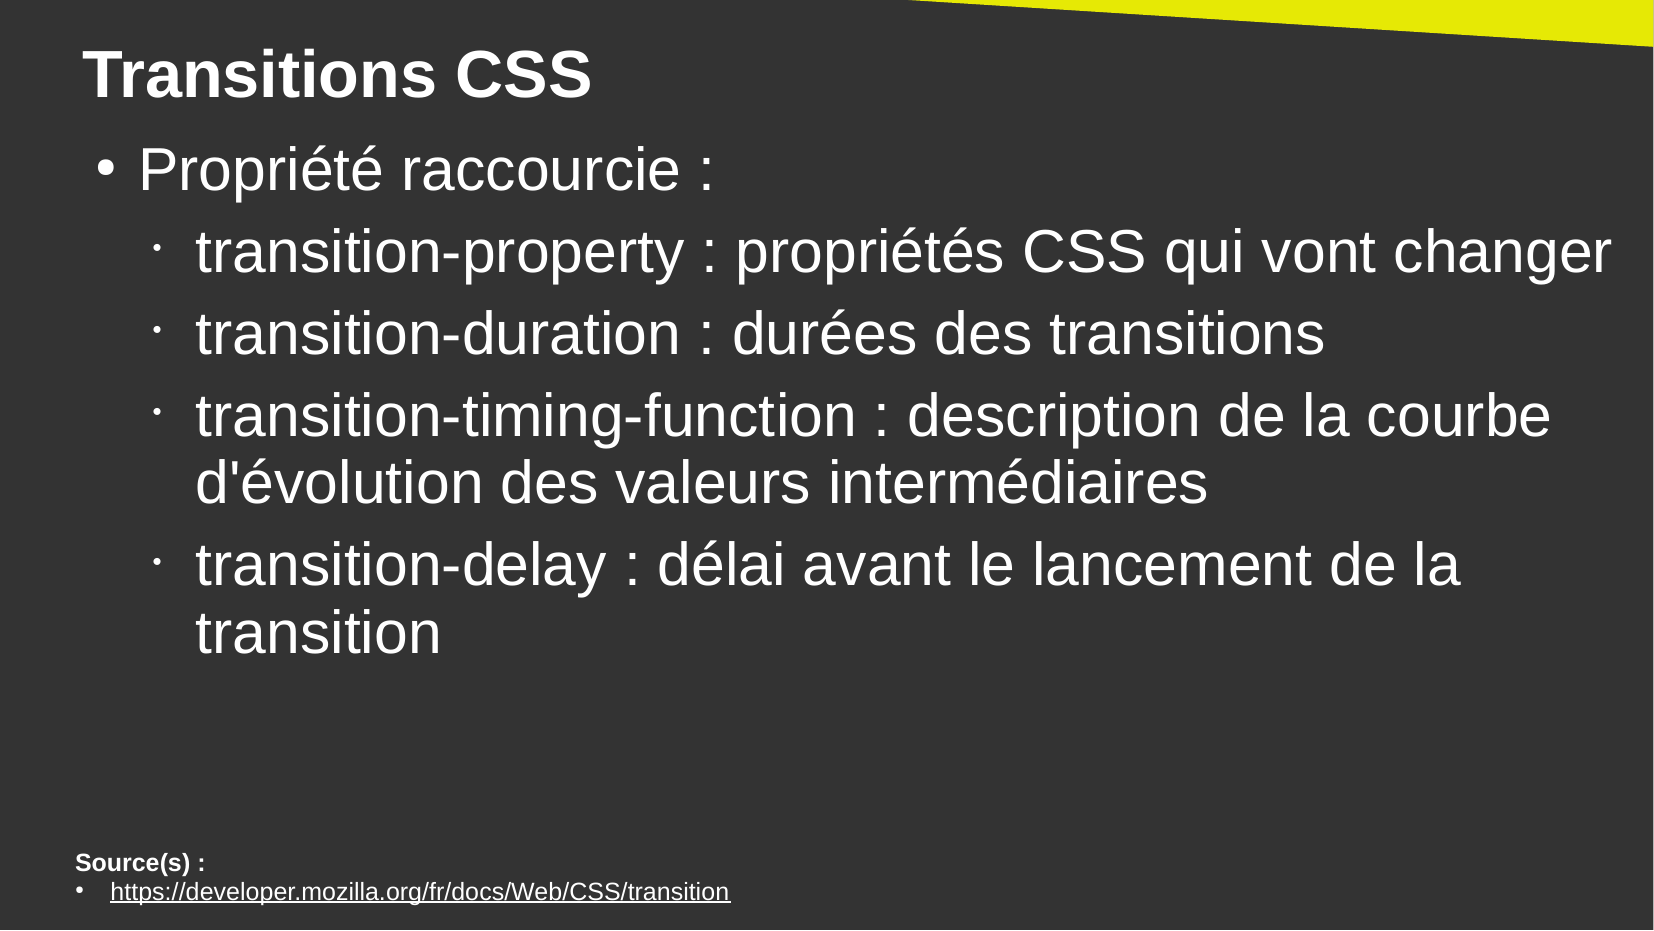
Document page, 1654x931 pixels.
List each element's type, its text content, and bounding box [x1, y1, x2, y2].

title Transitions CSS [82, 37, 1571, 114]
text_box [908, 0, 1654, 47]
list Propriété raccourcie : transition-property : propriétés CSS qui vont changer transition-duration : durées des transitions transition-timing-function : description de la courbe d'évolution des valeurs intermédiaires transition-delay : délai avant le lancement de la transition [80, 135, 1620, 733]
text_box Source(s) : https://developer.mozilla.org/fr/docs/Web/CSS/transition [60, 841, 1546, 931]
